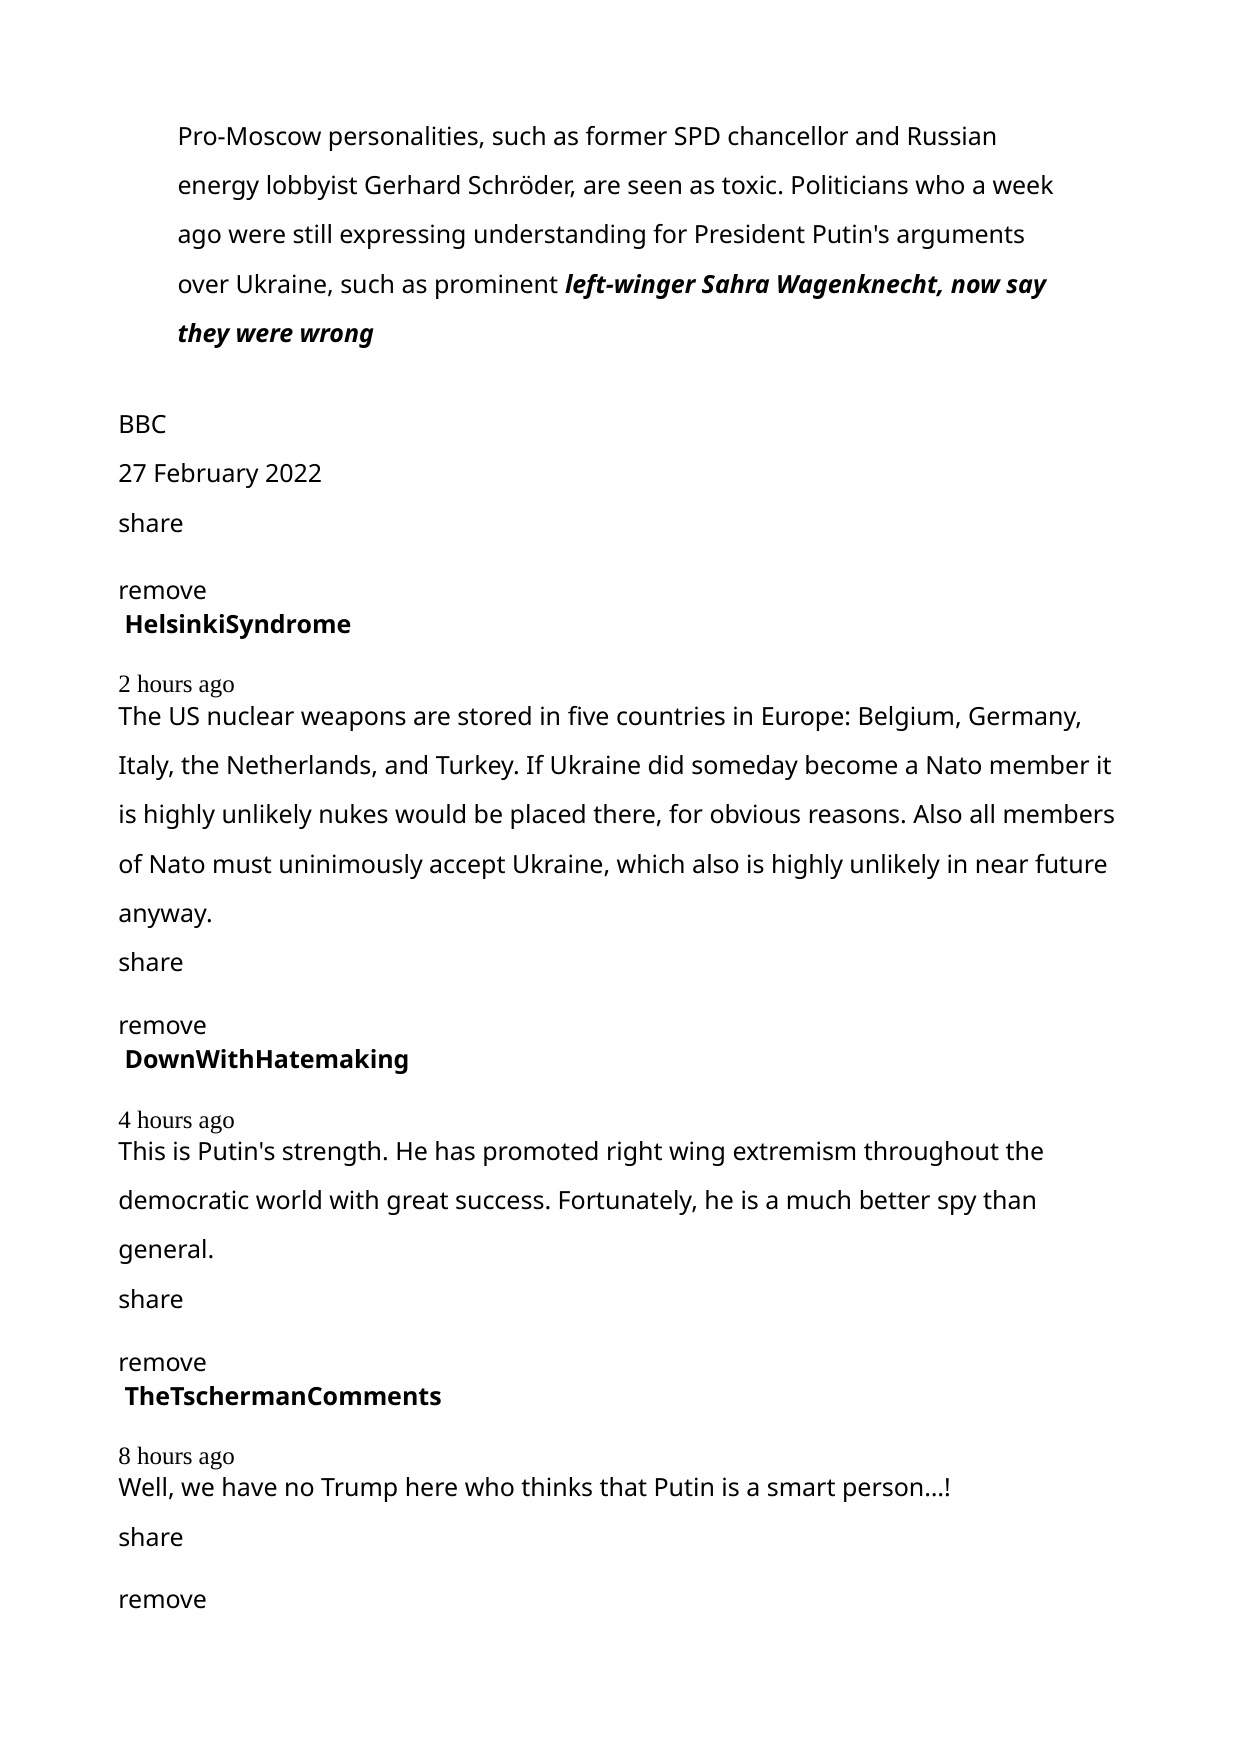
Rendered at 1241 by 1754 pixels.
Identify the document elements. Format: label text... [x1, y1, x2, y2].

text DownWithHatemaking [124, 1042, 1122, 1076]
text share [118, 945, 1122, 979]
text remove [118, 1008, 1122, 1042]
text 8 hours ago [118, 1441, 1122, 1470]
text The US nuclear weapons are stored in five countries in Europe: Belgium, Germany, Italy, the Netherlands, and Turkey. If Ukraine did someday become a Nato member it is highly unlikely nukes would be placed there, for obvious reasons. Also all members of Nato must uninimously accept Ukraine, which also is highly unlikely in near future anyway. [118, 698, 1122, 930]
text 2 hours ago [118, 669, 1122, 698]
text remove [118, 572, 1122, 607]
text 27 February 2022 [118, 456, 1122, 490]
text HelsinkiSyndrome [124, 607, 1122, 641]
text remove [118, 1582, 1122, 1616]
text This is Putin's strength. He has promoted right wing extremism throughout the democratic world with great success. Fortunately, he is a much better spy than general. [118, 1133, 1122, 1266]
text share [118, 1282, 1122, 1316]
text remove [118, 1344, 1122, 1378]
text 4 hours ago [118, 1105, 1122, 1133]
text BBC [118, 407, 1122, 441]
text TheTschermanComments [124, 1378, 1122, 1412]
text share [118, 1519, 1122, 1553]
text Pro-Moscow personalities, such as former SPD chancellor and Russian energy lobbyist Gerhard Schröder, are seen as toxic. Politicians who a week ago were still expressing understanding for President Putin's arguments over Ukraine, such as prominent left-winger Sahra Wagenknecht, now say they were wrong [177, 118, 1063, 350]
text Well, we have no Trump here who thinks that Putin is a smart person…! [118, 1470, 1122, 1504]
text share [118, 505, 1122, 539]
